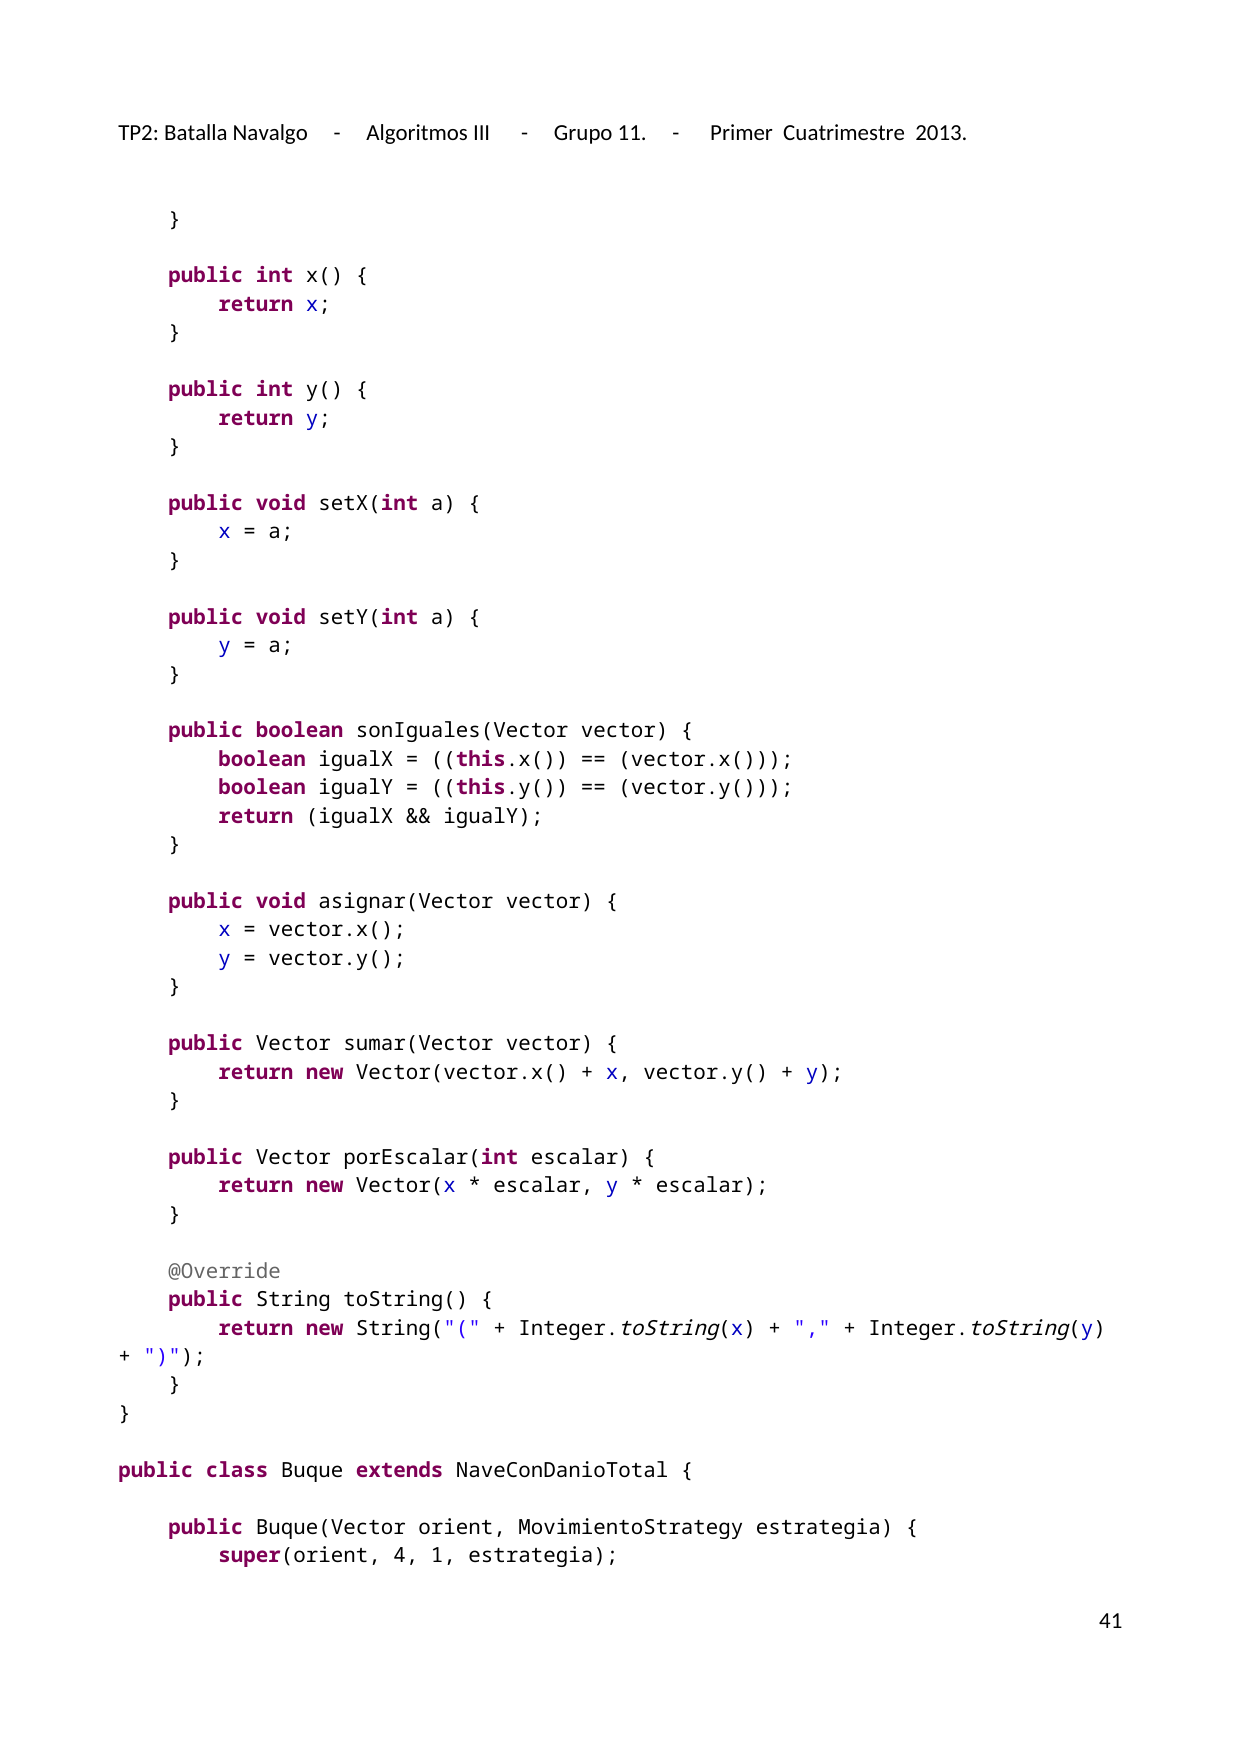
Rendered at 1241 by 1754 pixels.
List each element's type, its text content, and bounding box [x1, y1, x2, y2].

text public Buque(Vector orient, MovimientoStrategy estrategia) { [118, 1512, 1122, 1540]
text y = a; [118, 630, 1122, 659]
text public boolean sonIguales(Vector vector) { [118, 716, 1122, 744]
text } [118, 431, 1122, 459]
text return new Vector(vector.x() + x, vector.y() + y); [118, 1057, 1122, 1085]
text boolean igualX = ((this.x()) == (vector.x())); [118, 744, 1122, 772]
text public int y() { [118, 374, 1122, 403]
text } [118, 659, 1122, 687]
text public void asignar(Vector vector) { [118, 886, 1122, 914]
text } [118, 317, 1122, 346]
text public Vector sumar(Vector vector) { [118, 1028, 1122, 1057]
text return y; [118, 403, 1122, 431]
text return x; [118, 289, 1122, 317]
text public String toString() { [118, 1284, 1122, 1313]
text return new String("(" + Integer.toString(x) + "," + Integer.toString(y) + ")"); [118, 1313, 1122, 1369]
text y = vector.y(); [118, 943, 1122, 971]
text } [118, 1085, 1122, 1114]
text } [118, 204, 1122, 232]
text public int x() { [118, 261, 1122, 289]
text } [118, 1369, 1122, 1398]
text return (igualX && igualY); [118, 801, 1122, 829]
text boolean igualY = ((this.y()) == (vector.y())); [118, 772, 1122, 801]
text x = a; [118, 516, 1122, 545]
text public void setX(int a) { [118, 488, 1122, 516]
text } [118, 829, 1122, 858]
text public Vector porEscalar(int escalar) { [118, 1142, 1122, 1171]
text public class Buque extends NaveConDanioTotal { [118, 1455, 1122, 1483]
text } [118, 1398, 1122, 1426]
text super(orient, 4, 1, estrategia); [118, 1540, 1122, 1569]
text public void setY(int a) { [118, 602, 1122, 630]
text return new Vector(x * escalar, y * escalar); [118, 1171, 1122, 1199]
text } [118, 971, 1122, 1000]
text @Override [118, 1256, 1122, 1284]
text x = vector.x(); [118, 914, 1122, 943]
text } [118, 1199, 1122, 1227]
text } [118, 545, 1122, 573]
